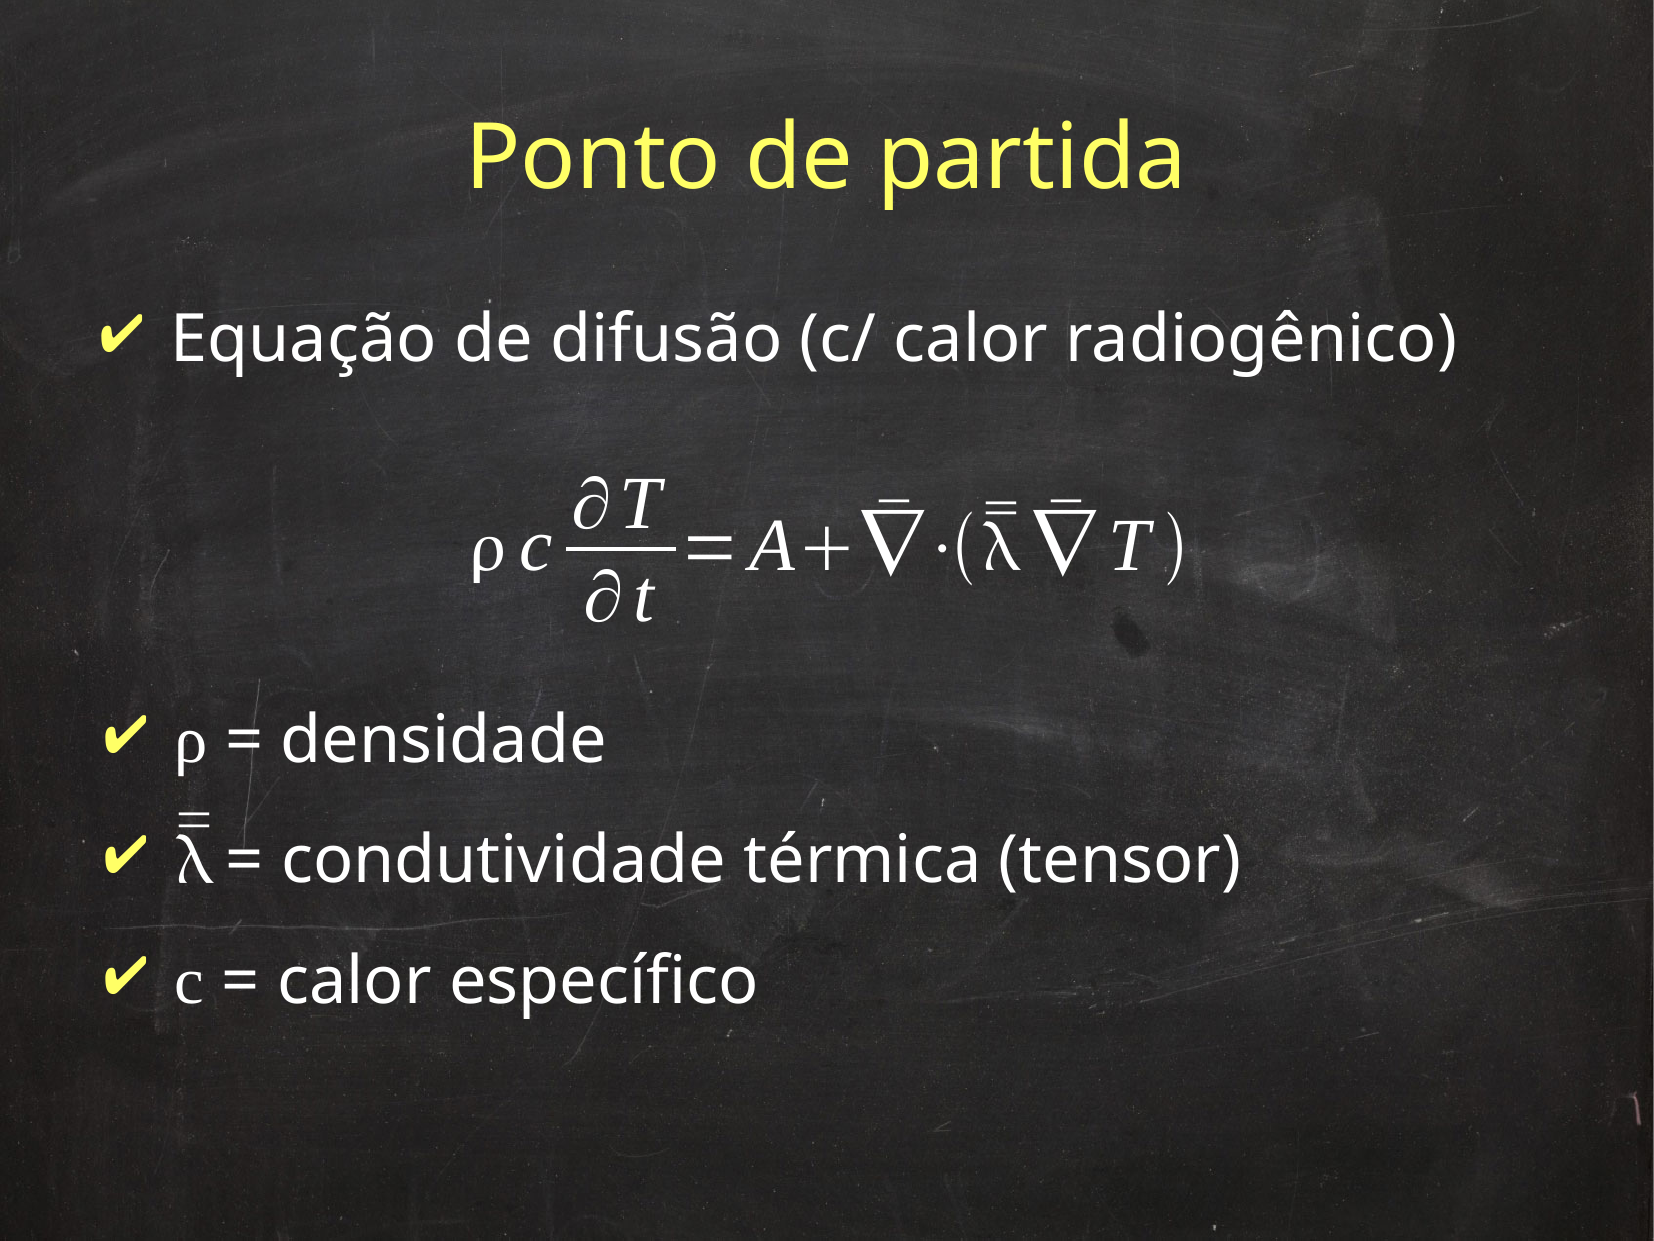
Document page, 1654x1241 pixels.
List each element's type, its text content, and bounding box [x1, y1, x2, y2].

list Equação de difusão (c/ calor radiogênico) [82, 290, 1571, 1109]
chart [460, 460, 1195, 638]
title Ponto de partida [82, 49, 1571, 257]
list ρ = densidade = condutividade térmica (tensor) c = calor específico [86, 691, 1576, 1163]
chart [167, 810, 223, 901]
picture [0, 0, 1654, 1241]
